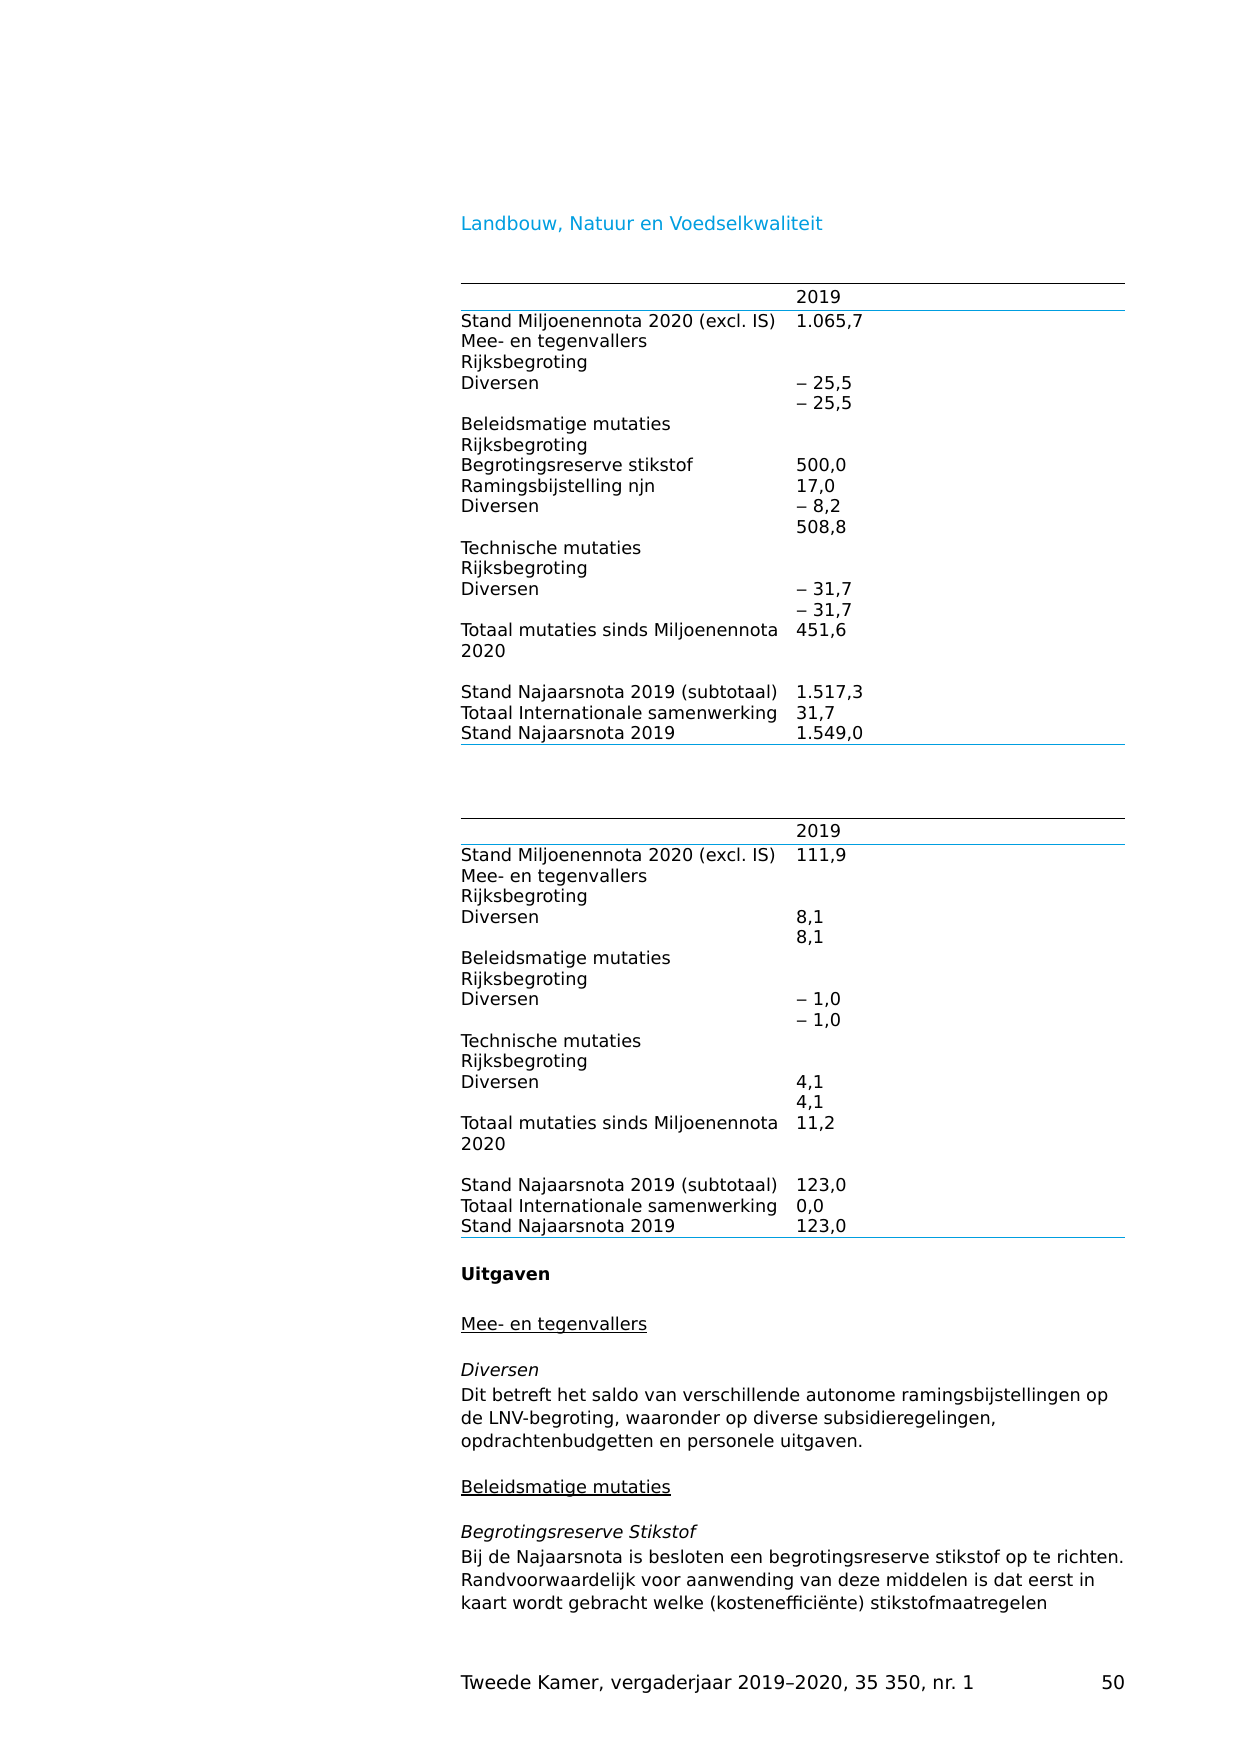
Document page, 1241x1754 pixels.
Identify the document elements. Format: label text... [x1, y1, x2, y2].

table_cell [793, 558, 1125, 579]
table_cell 1.517,3 [793, 682, 1125, 703]
table_cell 500,0 [793, 455, 1125, 476]
text Bij de Najaarsnota is besloten een begrotingsreserve stikstof op te richten. Randvoorwaardelijk voor aanwending van deze middelen is dat eerst in kaart wordt gebracht welke (kostenefficiënte) stikstofmaatregelen [461, 1546, 1125, 1614]
table_cell Stand Miljoenennota 2020 (excl. IS) [461, 845, 793, 866]
table_cell ‒ 25,5 [793, 373, 1125, 393]
table_cell ‒ 31,7 [793, 600, 1125, 620]
table_cell [793, 331, 1125, 352]
table_cell 8,1 [793, 928, 1125, 948]
table_cell 1.549,0 [793, 723, 1125, 744]
table_cell Beleidsmatige mutaties [461, 948, 793, 969]
table_cell Beleidsmatige mutaties [461, 414, 793, 434]
table_cell 2019 [793, 819, 1125, 844]
text Mee- en tegenvallers [461, 1312, 1125, 1335]
table_cell [793, 538, 1125, 558]
table_cell Stand Najaarsnota 2019 (subtotaal) [461, 1175, 793, 1196]
table_cell [461, 819, 793, 844]
table_cell [793, 414, 1125, 434]
table_cell Technische mutaties [461, 1031, 793, 1051]
table_cell ‒ 25,5 [793, 393, 1125, 414]
table_cell 1.065,7 [793, 311, 1125, 331]
table_cell Diversen [461, 907, 793, 927]
table_cell Stand Najaarsnota 2019 [461, 723, 793, 744]
table_cell ‒ 1,0 [793, 989, 1125, 1010]
text Dit betreft het saldo van verschillende autonome ramingsbijstellingen op de LNV-begroting, waaronder op diverse subsidieregelingen, opdrachtenbudgetten en personele uitgaven. [461, 1383, 1125, 1452]
table_cell [461, 1093, 793, 1113]
table_cell Rijksbegroting [461, 435, 793, 455]
table_cell [793, 866, 1125, 886]
table_cell Rijksbegroting [461, 969, 793, 989]
table_cell 31,7 [793, 703, 1125, 723]
table_cell [461, 661, 793, 682]
table_cell [793, 1154, 1125, 1175]
table_cell [793, 948, 1125, 969]
table_cell [461, 1154, 793, 1175]
table_cell Diversen [461, 1072, 793, 1092]
table_cell Begrotingsreserve stikstof [461, 455, 793, 476]
table_cell ‒ 8,2 [793, 496, 1125, 517]
text Diversen [461, 1358, 1125, 1381]
table_cell 508,8 [793, 517, 1125, 538]
table_cell [461, 600, 793, 620]
table_cell Totaal mutaties sinds Miljoenennota 2020 [461, 620, 793, 661]
text Beleidsmatige mutaties [461, 1475, 1125, 1498]
table_cell Totaal mutaties sinds Miljoenennota 2020 [461, 1113, 793, 1154]
table_cell [793, 435, 1125, 455]
text Uitgaven [461, 1262, 1125, 1285]
table_cell Ramingsbijstelling njn [461, 476, 793, 496]
title Landbouw, Natuur en Voedselkwaliteit [461, 213, 1125, 235]
table_cell 4,1 [793, 1093, 1125, 1113]
table_cell 11,2 [793, 1113, 1125, 1154]
table_cell Rijksbegroting [461, 352, 793, 373]
table_cell 17,0 [793, 476, 1125, 496]
table_header XIV LANDBOUW, NATUUR EN VOEDSELKWALITEIT: UITGAVEN [461, 258, 1125, 283]
table_cell Totaal Internationale samenwerking [461, 703, 793, 723]
text Begrotingsreserve Stikstof [461, 1521, 1125, 1543]
table_header XIV LANDBOUW, NATUUR EN VOEDSELKWALITEIT: NIET-BELASTINGONTVANGSTEN [461, 770, 1125, 817]
table_cell [793, 1051, 1125, 1072]
table_cell [461, 1010, 793, 1031]
table_cell Rijksbegroting [461, 1051, 793, 1072]
table_cell [793, 886, 1125, 907]
table_cell Rijksbegroting [461, 886, 793, 907]
table_cell [461, 284, 793, 310]
table_cell ‒ 1,0 [793, 1010, 1125, 1031]
table_cell Diversen [461, 989, 793, 1010]
table_cell 123,0 [793, 1175, 1125, 1196]
table_cell Stand Miljoenennota 2020 (excl. IS) [461, 311, 793, 331]
table_cell 8,1 [793, 907, 1125, 927]
table_cell [461, 393, 793, 414]
table_cell [793, 1031, 1125, 1051]
table_cell 2019 [793, 284, 1125, 310]
table_cell Technische mutaties [461, 538, 793, 558]
table_cell Rijksbegroting [461, 558, 793, 579]
table_cell Mee- en tegenvallers [461, 866, 793, 886]
table_cell Stand Najaarsnota 2019 [461, 1216, 793, 1237]
table_cell Totaal Internationale samenwerking [461, 1196, 793, 1216]
table_cell ‒ 31,7 [793, 579, 1125, 599]
table_cell 111,9 [793, 845, 1125, 866]
table_cell 123,0 [793, 1216, 1125, 1237]
table_cell Diversen [461, 373, 793, 393]
table_cell Diversen [461, 496, 793, 517]
table_cell 0,0 [793, 1196, 1125, 1216]
table_cell [793, 352, 1125, 373]
table_cell [793, 969, 1125, 989]
table_cell [793, 661, 1125, 682]
table_cell [461, 928, 793, 948]
table_cell 4,1 [793, 1072, 1125, 1092]
table_cell [461, 517, 793, 538]
table_cell Mee- en tegenvallers [461, 331, 793, 352]
table_cell Stand Najaarsnota 2019 (subtotaal) [461, 682, 793, 703]
table_cell Diversen [461, 579, 793, 599]
table_cell 451,6 [793, 620, 1125, 661]
